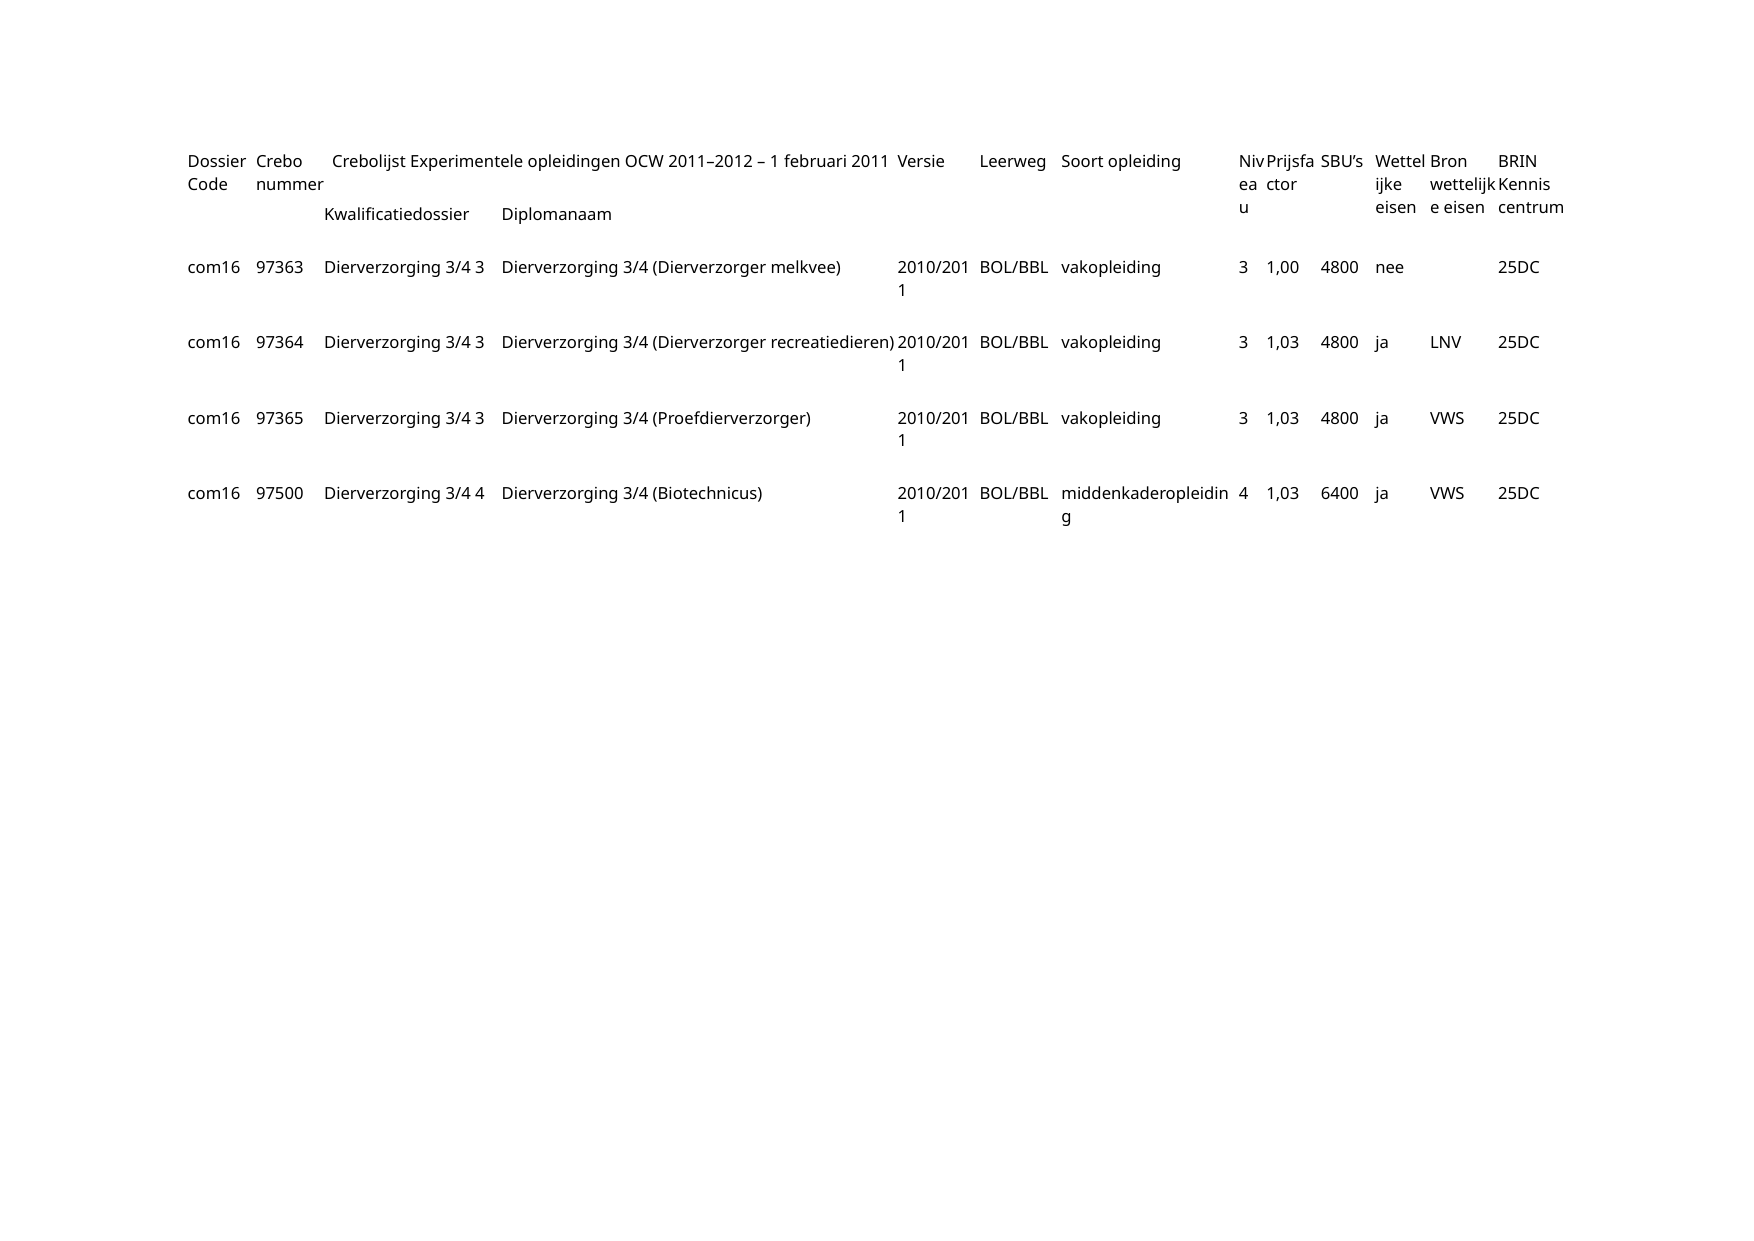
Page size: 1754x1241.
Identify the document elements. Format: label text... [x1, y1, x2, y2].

table_cell LNV [1430, 331, 1498, 406]
table_cell Dierverzorging 3/4 (Dierverzorger recreatiedieren) [501, 331, 897, 406]
table_cell [1430, 255, 1498, 331]
table_cell 25DC [1498, 255, 1566, 331]
table_cell Dierverzorging 3/4 4 [324, 482, 501, 557]
table_cell ja [1375, 482, 1430, 557]
table_cell Dierverzorging 3/4 3 [324, 331, 501, 406]
table_cell nee [1375, 255, 1430, 331]
table_header Soort opleiding [1061, 150, 1239, 255]
table_cell Dierverzorging 3/4 (Dierverzorger melkvee) [501, 255, 897, 331]
table_cell 3 [1239, 331, 1266, 406]
table_cell 25DC [1498, 482, 1566, 557]
table_header Crebolijst Experimentele opleidingen OCW 2011–2012 – 1 februari 2011 [324, 150, 897, 203]
table_cell com16 [188, 406, 256, 482]
table_cell 1,00 [1266, 255, 1321, 331]
table_cell Diplomanaam [501, 203, 897, 255]
table_cell Dierverzorging 3/4 3 [324, 406, 501, 482]
table_cell Dierverzorging 3/4 (Biotechnicus) [501, 482, 897, 557]
table_header SBU’s [1321, 150, 1375, 255]
table_cell 4800 [1321, 406, 1375, 482]
table_cell 1,03 [1266, 482, 1321, 557]
table_cell 2010/2011 [897, 331, 979, 406]
table_cell 3 [1239, 255, 1266, 331]
table_cell 4800 [1321, 255, 1375, 331]
table_cell middenkaderopleiding [1061, 482, 1239, 557]
table_cell 25DC [1498, 331, 1566, 406]
table_cell ja [1375, 406, 1430, 482]
table_header Dossier Code [188, 150, 256, 255]
table_cell BOL/BBL [979, 331, 1061, 406]
table_cell 1,03 [1266, 406, 1321, 482]
table_cell VWS [1430, 406, 1498, 482]
table_cell 97365 [256, 406, 324, 482]
table_cell 25DC [1498, 406, 1566, 482]
table_cell Kwalificatiedossier [324, 203, 501, 255]
table_header Bron wettelijke eisen [1430, 150, 1498, 255]
table_cell 97363 [256, 255, 324, 331]
table_header BRIN Kennis centrum [1498, 150, 1566, 255]
table_cell 4 [1239, 482, 1266, 557]
table_cell 2010/2011 [897, 482, 979, 557]
table_cell 2010/2011 [897, 406, 979, 482]
table_header Prijsfactor [1266, 150, 1321, 255]
table_header Wettelijke eisen [1375, 150, 1430, 255]
table_cell 4800 [1321, 331, 1375, 406]
table_cell Dierverzorging 3/4 (Proefdierverzorger) [501, 406, 897, 482]
table_cell 1,03 [1266, 331, 1321, 406]
table_cell 6400 [1321, 482, 1375, 557]
table_header Niveau [1239, 150, 1266, 255]
table_header Crebo nummer [256, 150, 324, 255]
table_cell com16 [188, 482, 256, 557]
table_cell VWS [1430, 482, 1498, 557]
table_header Versie [897, 150, 979, 255]
table_cell com16 [188, 331, 256, 406]
table_cell com16 [188, 255, 256, 331]
table_cell vakopleiding [1061, 331, 1239, 406]
table_cell vakopleiding [1061, 406, 1239, 482]
table_cell 2010/2011 [897, 255, 979, 331]
table_cell BOL/BBL [979, 406, 1061, 482]
table_cell BOL/BBL [979, 255, 1061, 331]
table_cell 3 [1239, 406, 1266, 482]
table_cell BOL/BBL [979, 482, 1061, 557]
table_cell ja [1375, 331, 1430, 406]
table_header Leerweg [979, 150, 1061, 255]
table_cell Dierverzorging 3/4 3 [324, 255, 501, 331]
table_cell vakopleiding [1061, 255, 1239, 331]
table_cell 97364 [256, 331, 324, 406]
table_cell 97500 [256, 482, 324, 557]
